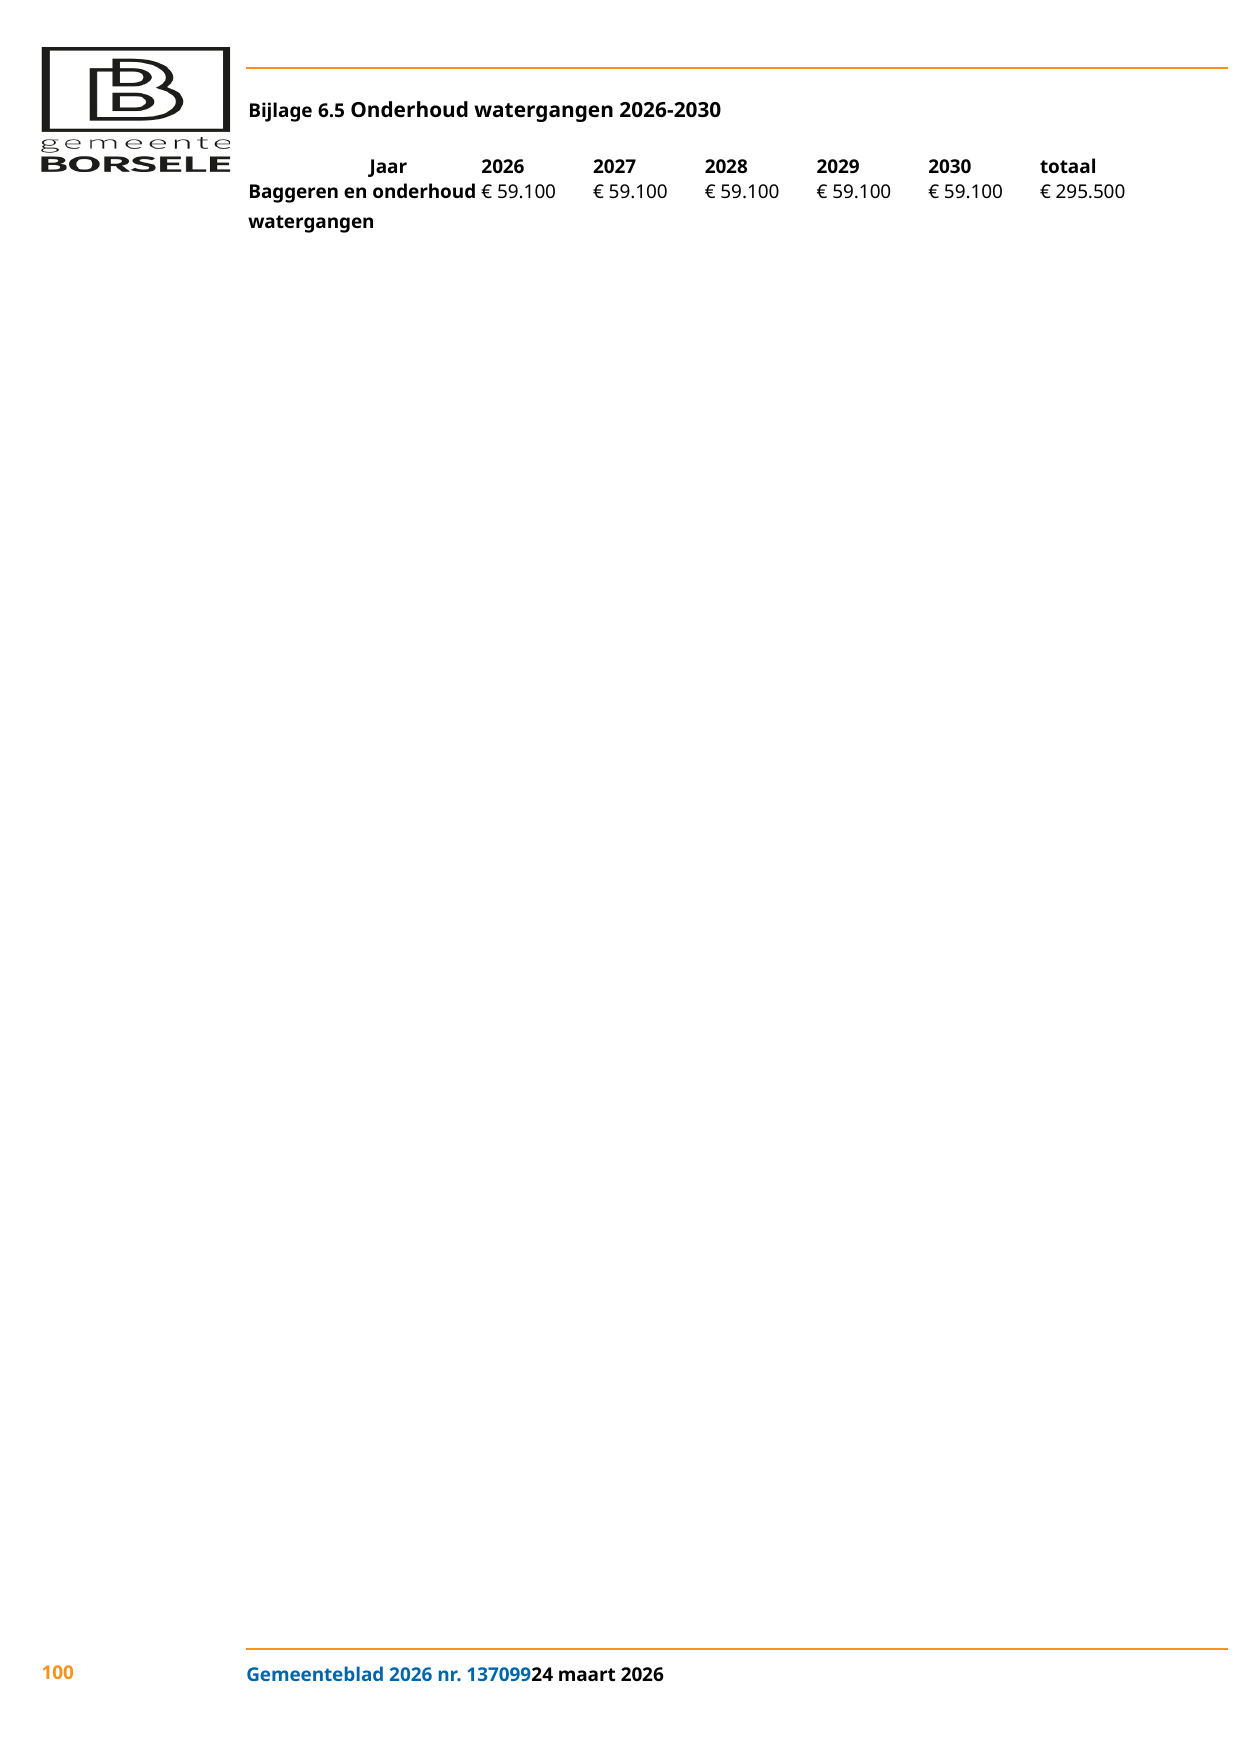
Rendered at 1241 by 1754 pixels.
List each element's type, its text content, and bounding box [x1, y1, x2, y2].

table_header 2028 [705, 153, 816, 179]
table_header 2026 [481, 153, 593, 179]
table_cell € 59.100 [816, 179, 928, 234]
table_cell € 59.100 [481, 179, 593, 234]
table_header Jaar [369, 153, 481, 179]
table_header [248, 153, 369, 179]
table_header 2030 [928, 153, 1040, 179]
table_cell € 59.100 [705, 179, 816, 234]
table_cell € 59.100 [593, 179, 704, 234]
table_header totaal [1040, 153, 1152, 179]
table_header 2027 [593, 153, 704, 179]
picture [41, 47, 231, 172]
table_cell € 59.100 [928, 179, 1040, 234]
text Bijlage 6.5 Onderhoud watergangen 2026-2030 [248, 95, 1152, 123]
table_cell Baggeren en onderhoud watergangen [248, 179, 481, 234]
table_cell € 295.500 [1040, 179, 1152, 234]
table_header 2029 [816, 153, 928, 179]
